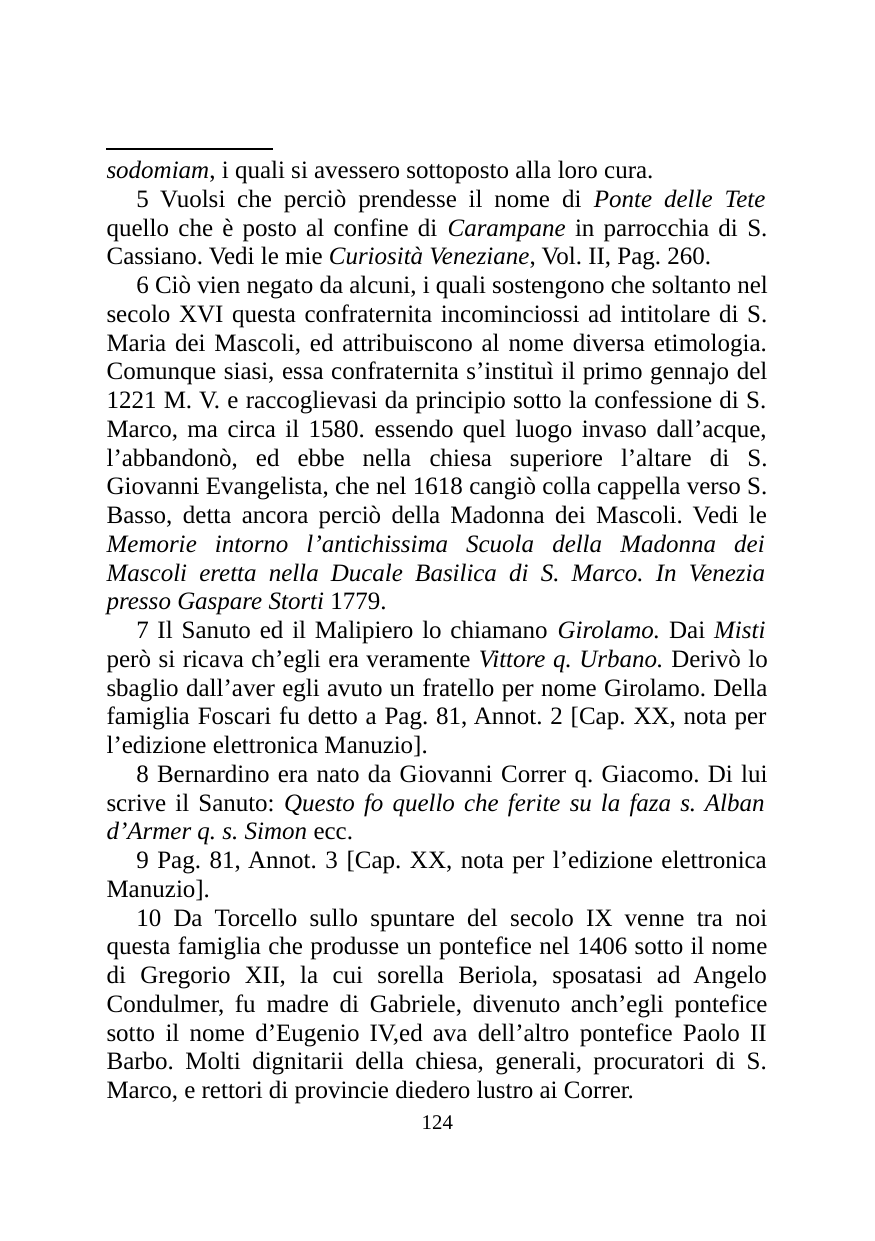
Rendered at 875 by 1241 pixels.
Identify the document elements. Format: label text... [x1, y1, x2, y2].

text Il Sanuto ed il Malipiero lo chiamano Girolamo. Dai Misti però si ricava ch’egli era veramente Vittore q. Urbano. Derivò lo sbaglio dall’aver egli avuto un fratello per nome Girolamo. Della famiglia Foscari fu detto a Pag. 81, Annot. 2 [Cap. XX, nota per l’edizione elettronica Manuzio]. [106, 615, 768, 759]
text Ciò vien negato da alcuni, i quali sostengono che soltanto nel secolo XVI questa confraternita incominciossi ad intitolare di S. Maria dei Mascoli, ed attribuiscono al nome diversa etimologia. Comunque siasi, essa confraternita s’instituì il primo gennajo del 1221 M. V. e raccoglievasi da principio sotto la confessione di S. Marco, ma circa il 1580. essendo quel luogo invaso dall’acque, l’abbandonò, ed ebbe nella chiesa superiore l’altare di S. Giovanni Evangelista, che nel 1618 cangiò colla cappella verso S. Basso, detta ancora perciò della Madonna dei Mascoli. Vedi le Memorie intorno l’antichissima Scuola della Madonna dei Mascoli eretta nella Ducale Basilica di S. Marco. In Venezia presso Gaspare Storti 1779. [106, 270, 768, 615]
text Da Torcello sullo spuntare del secolo IX venne tra noi questa famiglia che produsse un pontefice nel 1406 sotto il nome di Gregorio XII, la cui sorella Beriola, sposatasi ad Angelo Condulmer, fu madre di Gabriele, divenuto anch’egli pontefice sotto il nome d’Eugenio IV,ed ava dell’altro pontefice Paolo II Barbo. Molti dignitarii della chiesa, generali, procuratori di S. Marco, e rettori di provincie diedero lustro ai Correr. [106, 903, 768, 1104]
text sodomiam, i quali si avessero sottoposto alla loro cura. [106, 155, 768, 184]
text Vuolsi che perciò prendesse il nome di Ponte delle Tete quello che è posto al confine di Carampane in parrocchia di S. Cassiano. Vedi le mie Curiosità Veneziane, Vol. II, Pag. 260. [106, 184, 768, 270]
text Pag. 81, Annot. 3 [Cap. XX, nota per l’edizione elettronica Manuzio]. [106, 845, 768, 903]
text Bernardino era nato da Giovanni Correr q. Giacomo. Di lui scrive il Sanuto: Questo fo quello che ferite su la faza s. Alban d’Armer q. s. Simon ecc. [106, 759, 768, 845]
